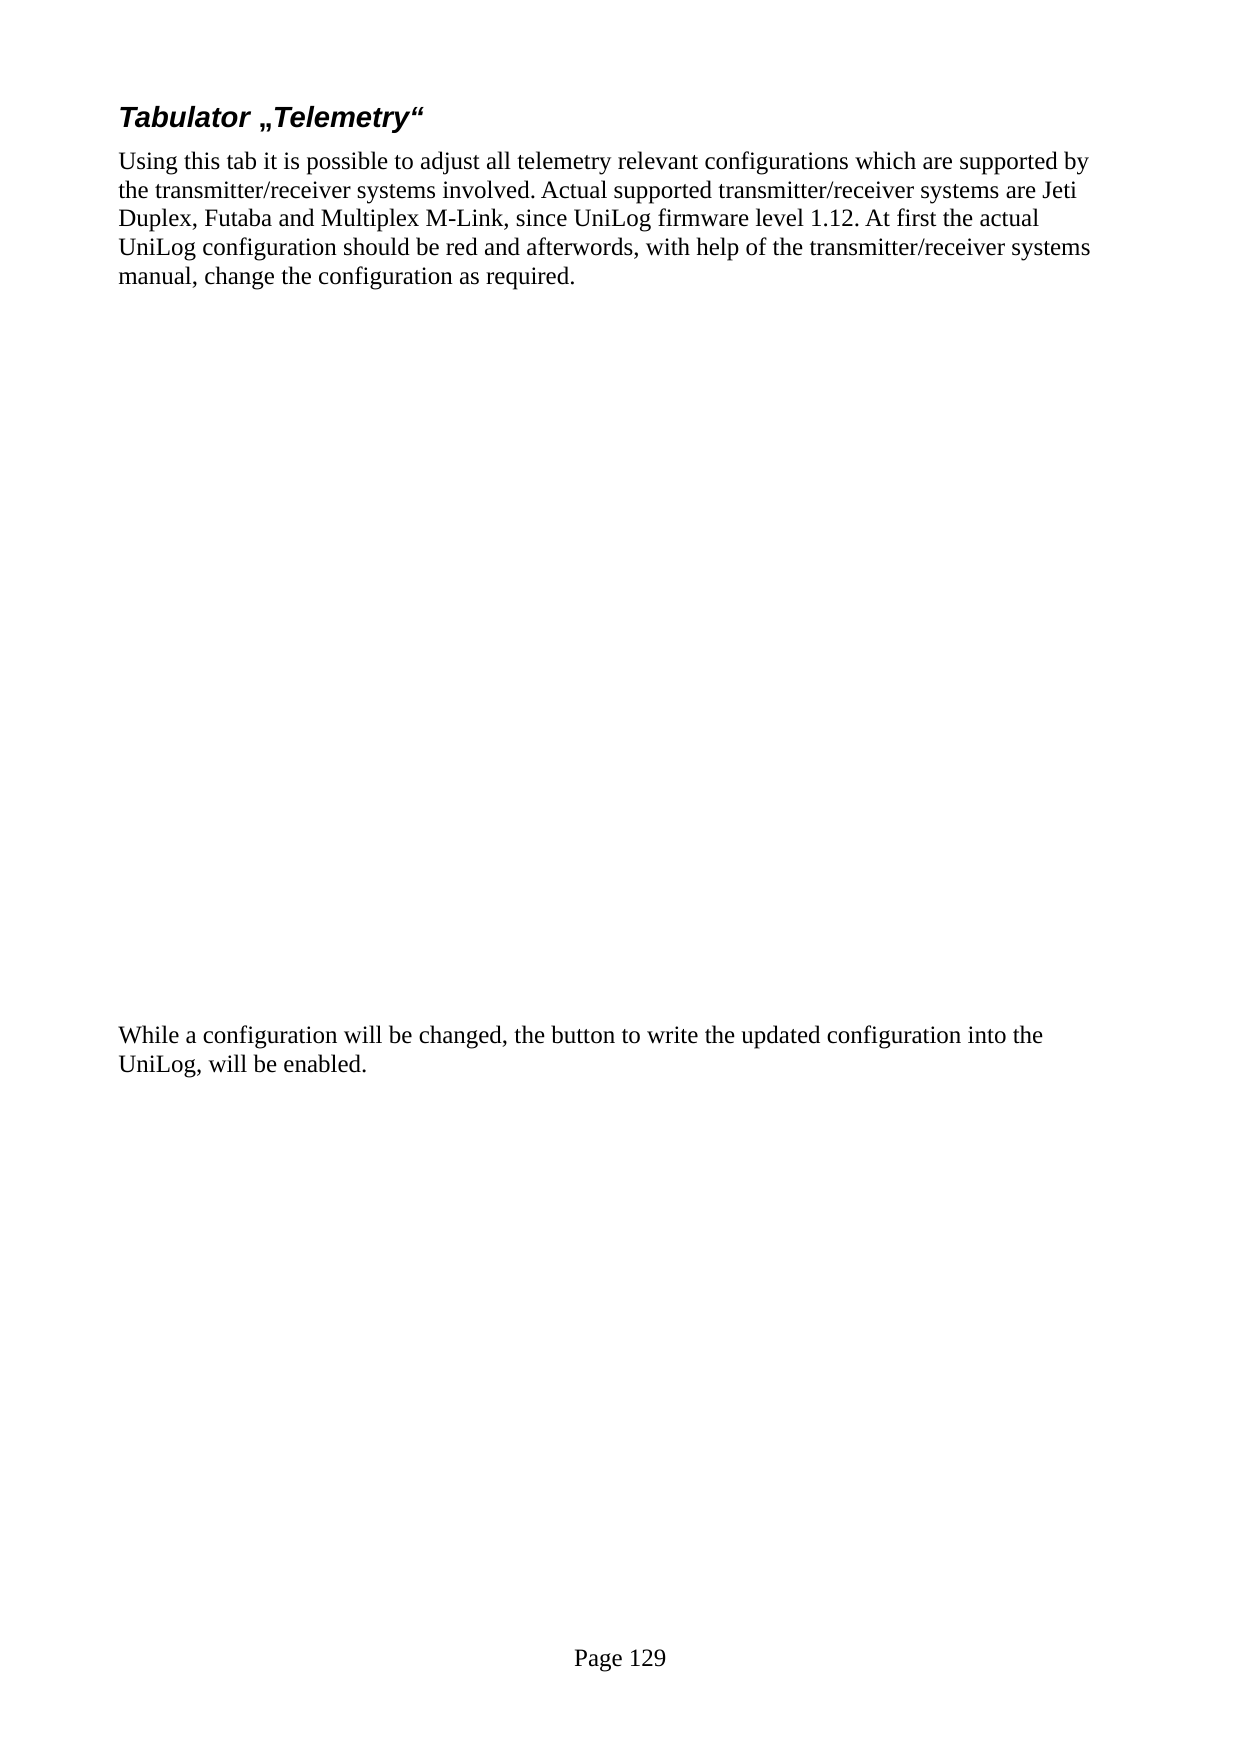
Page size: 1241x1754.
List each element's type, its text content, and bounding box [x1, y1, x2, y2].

text Using this tab it is possible to adjust all telemetry relevant configurations which are supported by the transmitter/receiver systems involved. Actual supported transmitter/receiver systems are Jeti Duplex, Futaba and Multiplex M-Link, since UniLog firmware level 1.12. At first the actual UniLog configuration should be red and afterwords, with help of the transmitter/receiver systems manual, change the configuration as required. [118, 146, 1122, 290]
subtitle Tabulator „Telemetry“ [118, 100, 1122, 133]
text While a configuration will be changed, the button to write the updated configuration into the UniLog, will be enabled. [118, 1020, 1122, 1077]
